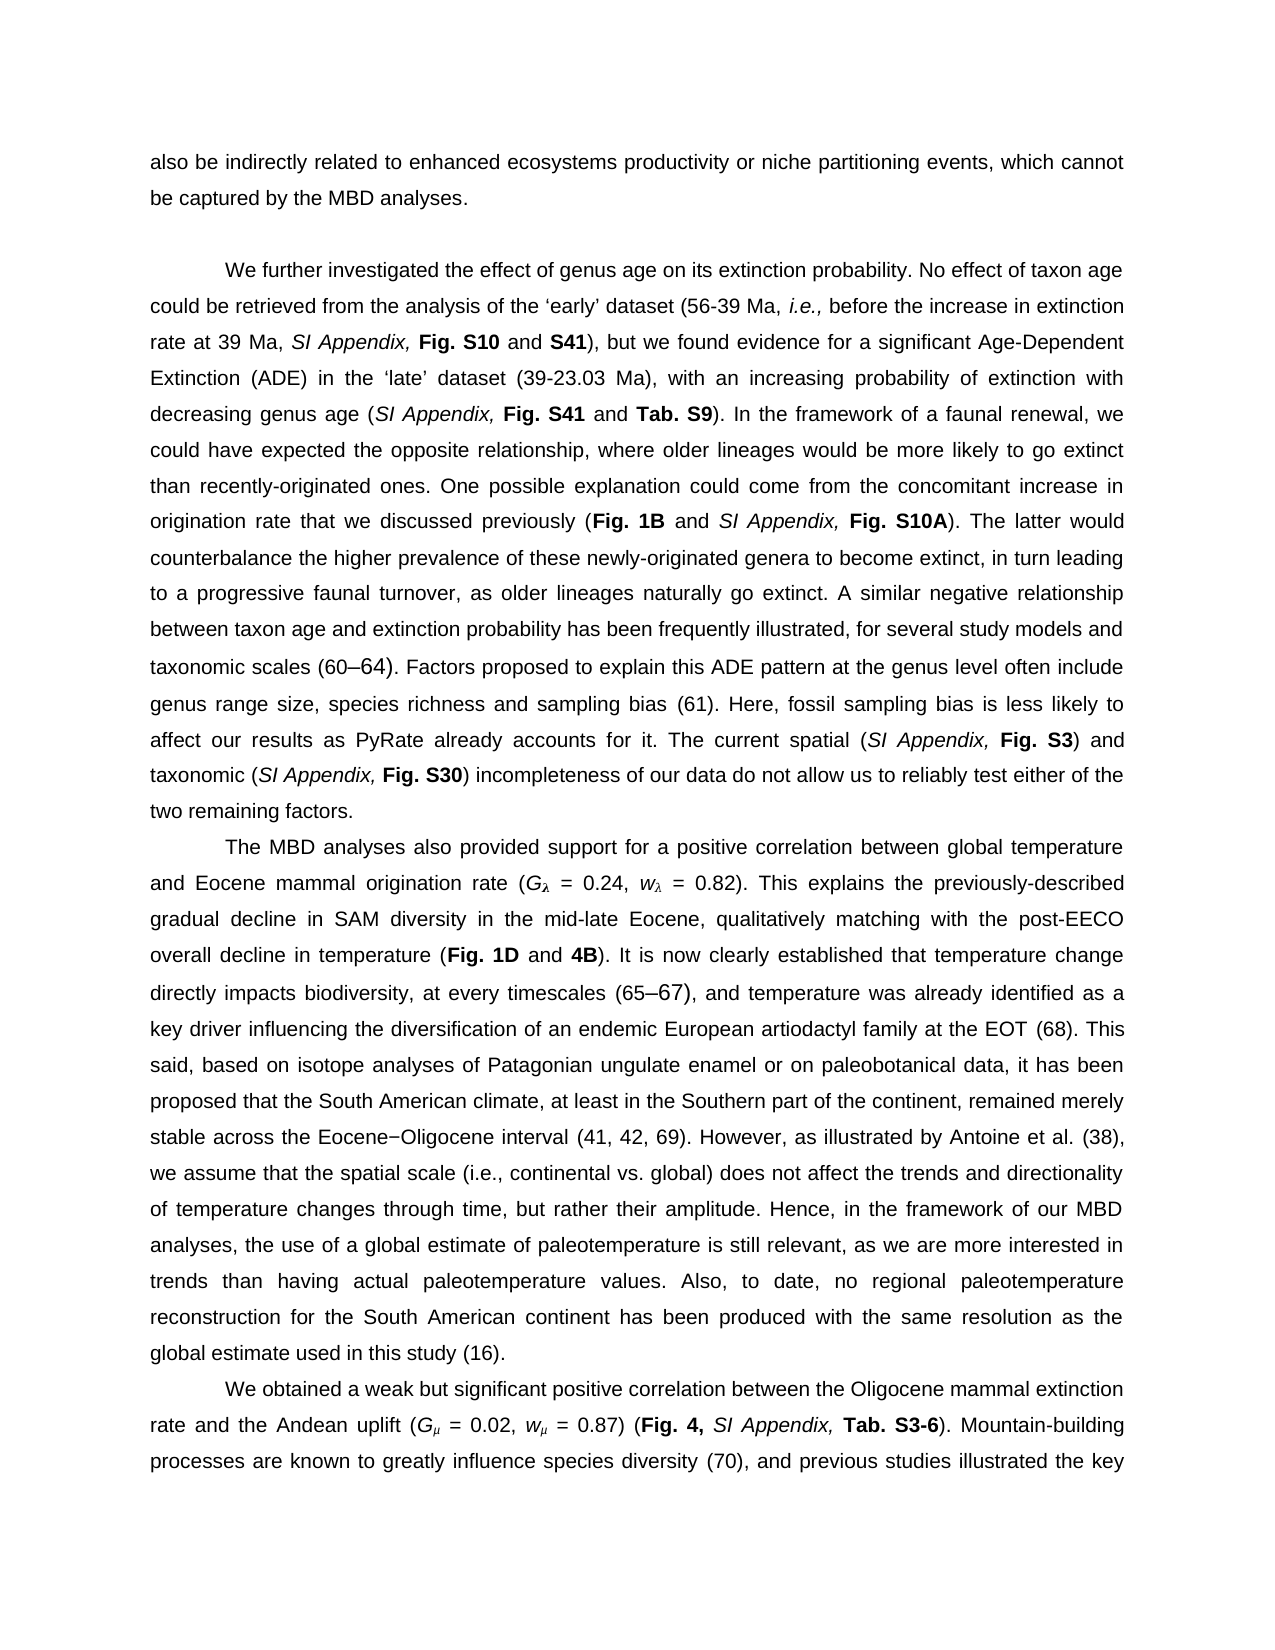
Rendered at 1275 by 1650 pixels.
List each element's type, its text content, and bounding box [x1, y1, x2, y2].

text We further investigated the effect of genus age on its extinction probability. No effect of taxon age could be retrieved from the analysis of the ‘early’ dataset (56-39 Ma, i.e., before the increase in extinction rate at 39 Ma, SI Appendix, Fig. S10 and S41), but we found evidence for a significant Age-Dependent Extinction (ADE) in the ‘late’ dataset (39-23.03 Ma), with an increasing probability of extinction with decreasing genus age (SI Appendix, Fig. S41 and Tab. S9). In the framework of a faunal renewal, we could have expected the opposite relationship, where older lineages would be more likely to go extinct than recently-originated ones. One possible explanation could come from the concomitant increase in origination rate that we discussed previously (Fig. 1B and SI Appendix, Fig. S10A). The latter would counterbalance the higher prevalence of these newly-originated genera to become extinct, in turn leading to a progressive faunal turnover, as older lineages naturally go extinct. A similar negative relationship between taxon age and extinction probability has been frequently illustrated, for several study models and taxonomic scales (60–64). Factors proposed to explain this ADE pattern at the genus level often include genus range size, species richness and sampling bias (61). Here, fossil sampling bias is less likely to affect our results as PyRate already accounts for it. The current spatial (SI Appendix, Fig. S3) and taxonomic (SI Appendix, Fig. S30) incompleteness of our data do not allow us to reliably test either of the two remaining factors. [150, 258, 1125, 823]
text The MBD analyses also provided support for a positive correlation between global temperature and Eocene mammal origination rate (G𝝀 = 0.24, w𝜆 = 0.82). This explains the previously-described gradual decline in SAM diversity in the mid-late Eocene, qualitatively matching with the post-EECO overall decline in temperature (Fig. 1D and 4B). It is now clearly established that temperature change directly impacts biodiversity, at every timescales (65–67), and temperature was already identified as a key driver influencing the diversification of an endemic European artiodactyl family at the EOT (68). This said, based on isotope analyses of Patagonian ungulate enamel or on paleobotanical data, it has been proposed that the South American climate, at least in the Southern part of the continent, remained merely stable across the Eocene−Oligocene interval (41, 42, 69). However, as illustrated by Antoine et al. (38), we assume that the spatial scale (i.e., continental vs. global) does not affect the trends and directionality of temperature changes through time, but rather their amplitude. Hence, in the framework of our MBD analyses, the use of a global estimate of paleotemperature is still relevant, as we are more interested in trends than having actual paleotemperature values. Also, to date, no regional paleotemperature reconstruction for the South American continent has been produced with the same resolution as the global estimate used in this study (16). [150, 835, 1125, 1365]
text also be indirectly related to enhanced ecosystems productivity or niche partitioning events, which cannot be captured by the MBD analyses. [150, 150, 1125, 210]
text We obtained a weak but significant positive correlation between the Oligocene mammal extinction rate and the Andean uplift (Gµ = 0.02, wµ = 0.87) (Fig. 4, SI Appendix, Tab. S3-6). Mountain-building processes are known to greatly influence species diversity (70), and previous studies illustrated the key [150, 1377, 1125, 1472]
